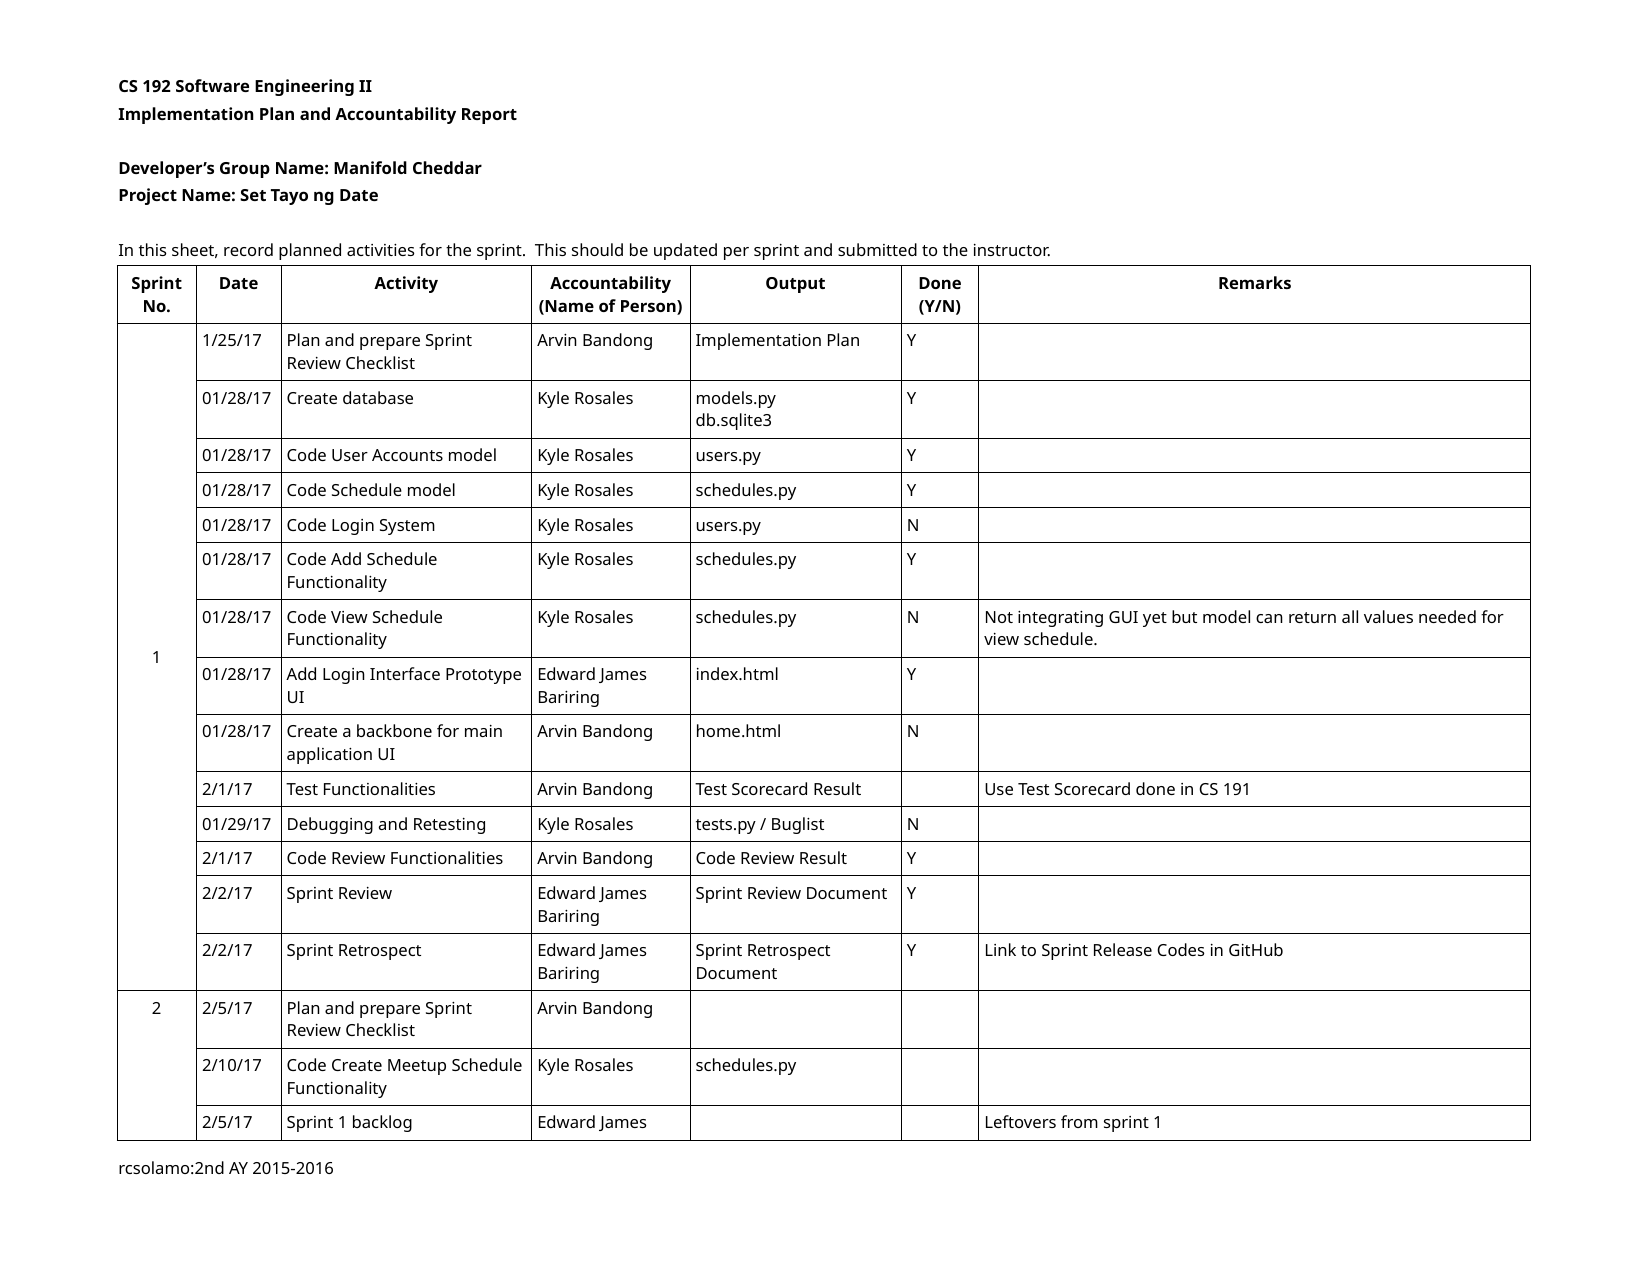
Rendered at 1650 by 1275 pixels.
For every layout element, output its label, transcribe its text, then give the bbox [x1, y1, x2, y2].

table_cell Test Functionalities [282, 772, 531, 806]
table_cell 01/28/17 [197, 473, 281, 507]
table_cell 01/28/17 [197, 381, 281, 437]
table_cell Test Scorecard Result [691, 772, 901, 806]
table_cell [691, 1106, 901, 1139]
table_cell Arvin Bandong [532, 772, 690, 806]
table_cell [979, 715, 1530, 771]
table_cell 01/28/17 [197, 508, 281, 542]
table_cell [979, 876, 1530, 933]
table_header Accountability (Name of Person) [532, 266, 690, 323]
table_cell [979, 991, 1530, 1047]
table_cell [902, 772, 978, 806]
table_cell Code Review Result [691, 842, 901, 875]
table_cell 01/28/17 [197, 600, 281, 656]
table_cell Code View Schedule Functionality [282, 600, 531, 656]
table_cell [979, 473, 1530, 507]
table_cell Edward James Bariring [532, 658, 690, 714]
table_header Done (Y/N) [902, 266, 978, 323]
table_cell schedules.py [691, 473, 901, 507]
table_cell Code Create Meetup Schedule Functionality [282, 1049, 531, 1105]
table_cell Y [902, 381, 978, 437]
table_cell Y [902, 842, 978, 875]
table_cell Edward James [532, 1106, 690, 1139]
table_cell Kyle Rosales [532, 473, 690, 507]
table_cell Code Login System [282, 508, 531, 542]
table_cell N [902, 715, 978, 771]
table_cell Create a backbone for main application UI [282, 715, 531, 771]
table_cell 2/2/17 [197, 876, 281, 933]
table_cell [979, 381, 1530, 437]
table_cell Create database [282, 381, 531, 437]
table_cell 2 [118, 991, 196, 1139]
table_cell Debugging and Retesting [282, 807, 531, 841]
table_cell Y [902, 543, 978, 599]
table_cell Sprint Review [282, 876, 531, 933]
table_cell Code Review Functionalities [282, 842, 531, 875]
table_cell Y [902, 934, 978, 990]
table_cell Y [902, 876, 978, 933]
table_cell 01/28/17 [197, 658, 281, 714]
table_cell 1/25/17 [197, 324, 281, 380]
table_cell Leftovers from sprint 1 [979, 1106, 1530, 1139]
table_cell 1 [118, 324, 196, 990]
table_cell Use Test Scorecard done in CS 191 [979, 772, 1530, 806]
table_cell Sprint Retrospect Document [691, 934, 901, 990]
table_cell Edward James Bariring [532, 876, 690, 933]
table_cell 2/5/17 [197, 991, 281, 1047]
table_cell Y [902, 473, 978, 507]
table_cell Not integrating GUI yet but model can return all values needed for view schedule. [979, 600, 1530, 656]
table_cell 01/28/17 [197, 543, 281, 599]
table_cell Edward James Bariring [532, 934, 690, 990]
table_cell Sprint Review Document [691, 876, 901, 933]
table_cell users.py [691, 439, 901, 472]
table_cell [979, 543, 1530, 599]
table_cell Arvin Bandong [532, 324, 690, 380]
table_cell N [902, 807, 978, 841]
table_cell 2/1/17 [197, 842, 281, 875]
table_cell [979, 439, 1530, 472]
text Project Name: Set Tayo ng Date [118, 184, 1532, 206]
table_cell Sprint Retrospect [282, 934, 531, 990]
table_cell [979, 508, 1530, 542]
table_cell schedules.py [691, 543, 901, 599]
table_cell [979, 842, 1530, 875]
text CS 192 Software Engineering II [118, 75, 1532, 98]
table_cell schedules.py [691, 600, 901, 656]
table_cell [979, 807, 1530, 841]
table_cell Y [902, 324, 978, 380]
table_header Output [691, 266, 901, 323]
table_cell Kyle Rosales [532, 543, 690, 599]
table_cell Plan and prepare Sprint Review Checklist [282, 991, 531, 1047]
table_cell [902, 1049, 978, 1105]
table_cell Add Login Interface Prototype UI [282, 658, 531, 714]
table_cell models.py db.sqlite3 [691, 381, 901, 437]
table_cell Plan and prepare Sprint Review Checklist [282, 324, 531, 380]
table_cell [979, 1049, 1530, 1105]
table_cell 2/5/17 [197, 1106, 281, 1139]
table_cell Kyle Rosales [532, 1049, 690, 1105]
table_cell Arvin Bandong [532, 842, 690, 875]
table_cell Kyle Rosales [532, 381, 690, 437]
table_cell Sprint 1 backlog [282, 1106, 531, 1139]
table_header Activity [282, 266, 531, 323]
table_cell 2/10/17 [197, 1049, 281, 1105]
table_cell Code Add Schedule Functionality [282, 543, 531, 599]
table_cell [902, 991, 978, 1047]
table_cell users.py [691, 508, 901, 542]
table_cell N [902, 508, 978, 542]
table_header Remarks [979, 266, 1530, 323]
table_cell 01/28/17 [197, 715, 281, 771]
table_cell home.html [691, 715, 901, 771]
table_cell Kyle Rosales [532, 439, 690, 472]
table_cell tests.py / Buglist [691, 807, 901, 841]
table_header Sprint No. [118, 266, 196, 323]
table_cell 2/2/17 [197, 934, 281, 990]
table_cell Kyle Rosales [532, 807, 690, 841]
table_cell 2/1/17 [197, 772, 281, 806]
table_cell schedules.py [691, 1049, 901, 1105]
table_cell Kyle Rosales [532, 508, 690, 542]
table_cell [691, 991, 901, 1047]
table_cell 01/28/17 [197, 439, 281, 472]
table_cell index.html [691, 658, 901, 714]
table_cell [979, 324, 1530, 380]
table_cell Code Schedule model [282, 473, 531, 507]
table_cell Kyle Rosales [532, 600, 690, 656]
table_cell N [902, 600, 978, 656]
text Developer’s Group Name: Manifold Cheddar [118, 157, 1532, 179]
table_cell Arvin Bandong [532, 991, 690, 1047]
table_cell Arvin Bandong [532, 715, 690, 771]
text In this sheet, record planned activities for the sprint. This should be updated per sprint and submitted to the instructor. [118, 238, 1532, 261]
table_cell Y [902, 439, 978, 472]
text Implementation Plan and Accountability Report [118, 102, 1532, 125]
table_cell Implementation Plan [691, 324, 901, 380]
table_cell 01/29/17 [197, 807, 281, 841]
table_cell Code User Accounts model [282, 439, 531, 472]
table_cell [902, 1106, 978, 1139]
table_header Date [197, 266, 281, 323]
table_cell Y [902, 658, 978, 714]
table_cell Link to Sprint Release Codes in GitHub [979, 934, 1530, 990]
table_cell [979, 658, 1530, 714]
